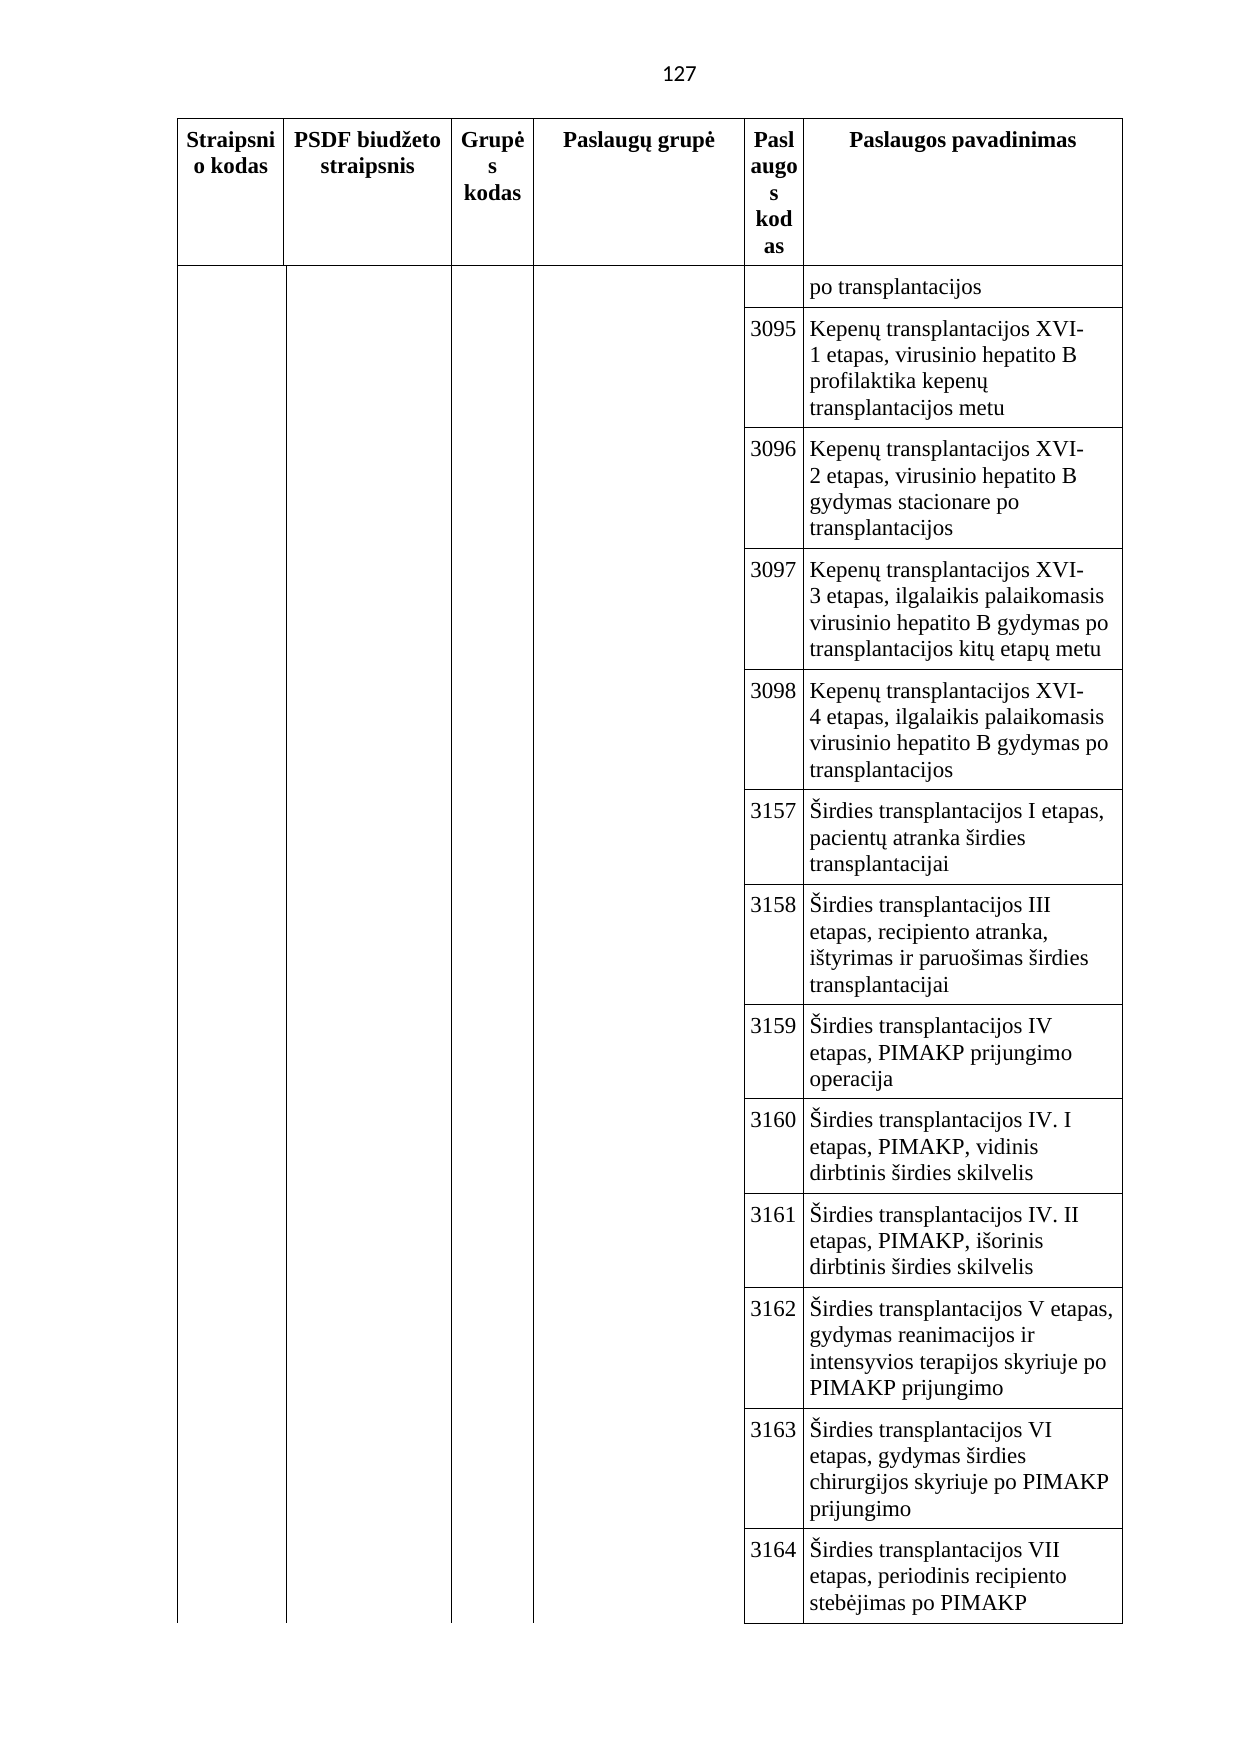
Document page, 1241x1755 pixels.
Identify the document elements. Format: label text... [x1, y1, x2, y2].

table_cell [452, 789, 533, 883]
table_cell 3096 [745, 428, 803, 548]
table_cell 3162 [745, 1288, 803, 1407]
table_header Straipsnio kodas [178, 119, 283, 265]
table_cell [534, 884, 744, 1004]
table_cell [178, 266, 286, 307]
table_cell Širdies transplantacijos VI etapas, gydymas širdies chirurgijos skyriuje po PIMAKP prijungimo [804, 1409, 1122, 1528]
table_cell [534, 266, 744, 307]
table_cell 3161 [745, 1194, 803, 1287]
table_cell Širdies transplantacijos V etapas, gydymas reanimacijos ir intensyvios terapijos skyriuje po PIMAKP prijungimo [804, 1288, 1122, 1407]
table_cell [534, 789, 744, 883]
table_cell [178, 1004, 286, 1098]
table_cell [287, 307, 451, 427]
table_cell 3163 [745, 1409, 803, 1528]
table_header Paslaugų grupė [534, 119, 744, 265]
table_cell [534, 669, 744, 789]
table_cell [452, 1004, 533, 1098]
table_cell [452, 427, 533, 548]
table_cell [534, 548, 744, 668]
table_cell Kepenų transplantacijos XVI-2 etapas, virusinio hepatito B gydymas stacionare po transplantacijos [804, 428, 1122, 548]
table_cell [534, 1528, 744, 1622]
table_cell [287, 1287, 451, 1407]
table_cell [287, 1098, 451, 1193]
table_cell [452, 307, 533, 427]
table_cell [178, 1287, 286, 1407]
table_cell [178, 548, 286, 668]
table_cell [534, 1004, 744, 1098]
table_header Paslaugos pavadinimas [804, 119, 1122, 265]
table_cell Širdies transplantacijos IV etapas, PIMAKP prijungimo operacija [804, 1005, 1122, 1098]
table_cell 3098 [745, 670, 803, 789]
table_cell [287, 1408, 451, 1528]
table_header Grupės kodas [452, 119, 533, 265]
table_header PSDF biudžeto straipsnis [284, 119, 451, 265]
table_cell [745, 266, 803, 307]
table_cell Kepenų transplantacijos XVI-1 etapas, virusinio hepatito B profilaktika kepenų transplantacijos metu [804, 308, 1122, 427]
table_cell 3095 [745, 308, 803, 427]
table_cell 3097 [745, 549, 803, 668]
table_cell [178, 669, 286, 789]
table_cell [534, 1287, 744, 1407]
table_cell [534, 1193, 744, 1287]
table_cell Kepenų transplantacijos XVI-4 etapas, ilgalaikis palaikomasis virusinio hepatito B gydymas po transplantacijos [804, 670, 1122, 789]
table_cell [178, 884, 286, 1004]
table_cell [287, 1193, 451, 1287]
table_cell [534, 1408, 744, 1528]
table_cell [178, 1098, 286, 1193]
table_header Paslaugos kodas [745, 119, 803, 265]
table_cell [452, 266, 533, 307]
table_cell 3158 [745, 885, 803, 1004]
table_cell [534, 1098, 744, 1193]
table_cell [178, 1528, 286, 1622]
table_cell [287, 548, 451, 668]
table_cell 3159 [745, 1005, 803, 1098]
table_cell Širdies transplantacijos IV. I etapas, PIMAKP, vidinis dirbtinis širdies skilvelis [804, 1099, 1122, 1193]
table_cell [452, 1408, 533, 1528]
table_cell [287, 669, 451, 789]
table_cell 3164 [745, 1529, 803, 1622]
table_cell 3157 [745, 790, 803, 883]
table_cell Širdies transplantacijos VII etapas, periodinis recipiento stebėjimas po PIMAKP [804, 1529, 1122, 1622]
table_cell [452, 548, 533, 668]
table_cell [452, 1098, 533, 1193]
table_cell Širdies transplantacijos IV. II etapas, PIMAKP, išorinis dirbtinis širdies skilvelis [804, 1194, 1122, 1287]
table_cell [287, 1004, 451, 1098]
table_cell [452, 669, 533, 789]
table_cell 3160 [745, 1099, 803, 1193]
table_cell [178, 789, 286, 883]
table_cell [287, 789, 451, 883]
table_cell [287, 1528, 451, 1622]
table_cell Kepenų transplantacijos XVI-3 etapas, ilgalaikis palaikomasis virusinio hepatito B gydymas po transplantacijos kitų etapų metu [804, 549, 1122, 668]
table_cell po transplantacijos [804, 266, 1122, 307]
table_cell [452, 1287, 533, 1407]
table_cell [178, 1408, 286, 1528]
table_cell [178, 1193, 286, 1287]
table_cell [452, 884, 533, 1004]
table_cell Širdies transplantacijos III etapas, recipiento atranka, ištyrimas ir paruošimas širdies transplantacijai [804, 885, 1122, 1004]
table_cell [534, 427, 744, 548]
table_cell [178, 307, 286, 427]
table_cell [287, 266, 451, 307]
table_cell [534, 307, 744, 427]
table_cell [452, 1528, 533, 1622]
table_cell [287, 427, 451, 548]
table_cell [287, 884, 451, 1004]
table_cell Širdies transplantacijos I etapas, pacientų atranka širdies transplantacijai [804, 790, 1122, 883]
table_cell [452, 1193, 533, 1287]
table_cell [178, 427, 286, 548]
